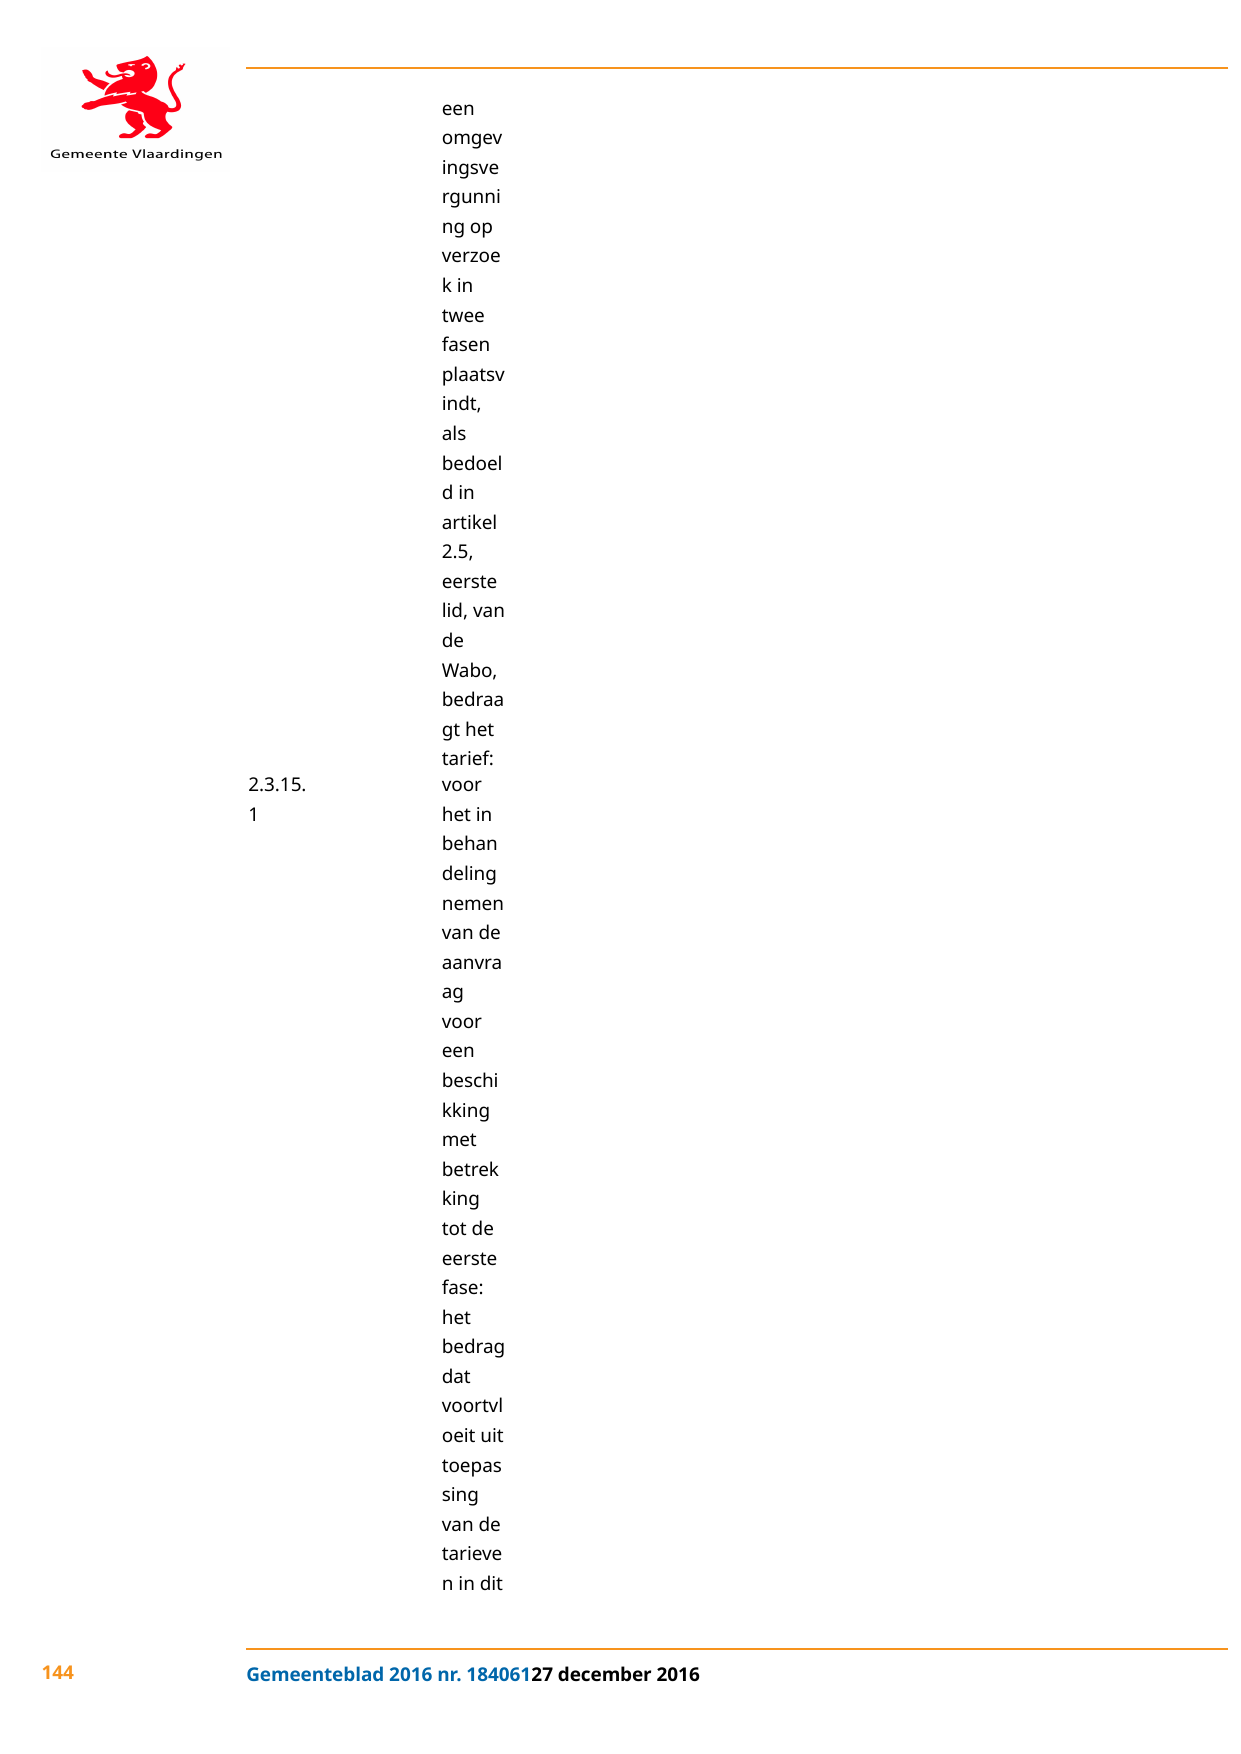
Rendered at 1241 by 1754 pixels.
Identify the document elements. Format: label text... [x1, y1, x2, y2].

table_cell [571, 771, 635, 1596]
table_cell voor het in behandeling nemen van de aanvraag voor een beschikking met betrekking tot de eerste fase: het bedrag dat voortvloeit uit toepassing van de tarieven in dit [442, 771, 506, 1596]
picture [41, 47, 231, 172]
table_cell [635, 771, 700, 1596]
table_cell een omgevingsvergunning op verzoek in twee fasen plaatsvindt, als bedoeld in artikel 2.5, eerste lid, van de Wabo, bedraagt het tarief: [442, 95, 506, 771]
table_cell [377, 771, 442, 1596]
table_cell [377, 95, 442, 771]
table_cell [635, 95, 700, 771]
table_cell [313, 771, 377, 1596]
table_cell [571, 95, 635, 771]
table_cell [313, 95, 377, 771]
table_cell [506, 771, 571, 1596]
table_cell [506, 95, 571, 771]
table_cell 2.3.15.1 [248, 771, 312, 1596]
table_cell [248, 95, 312, 771]
